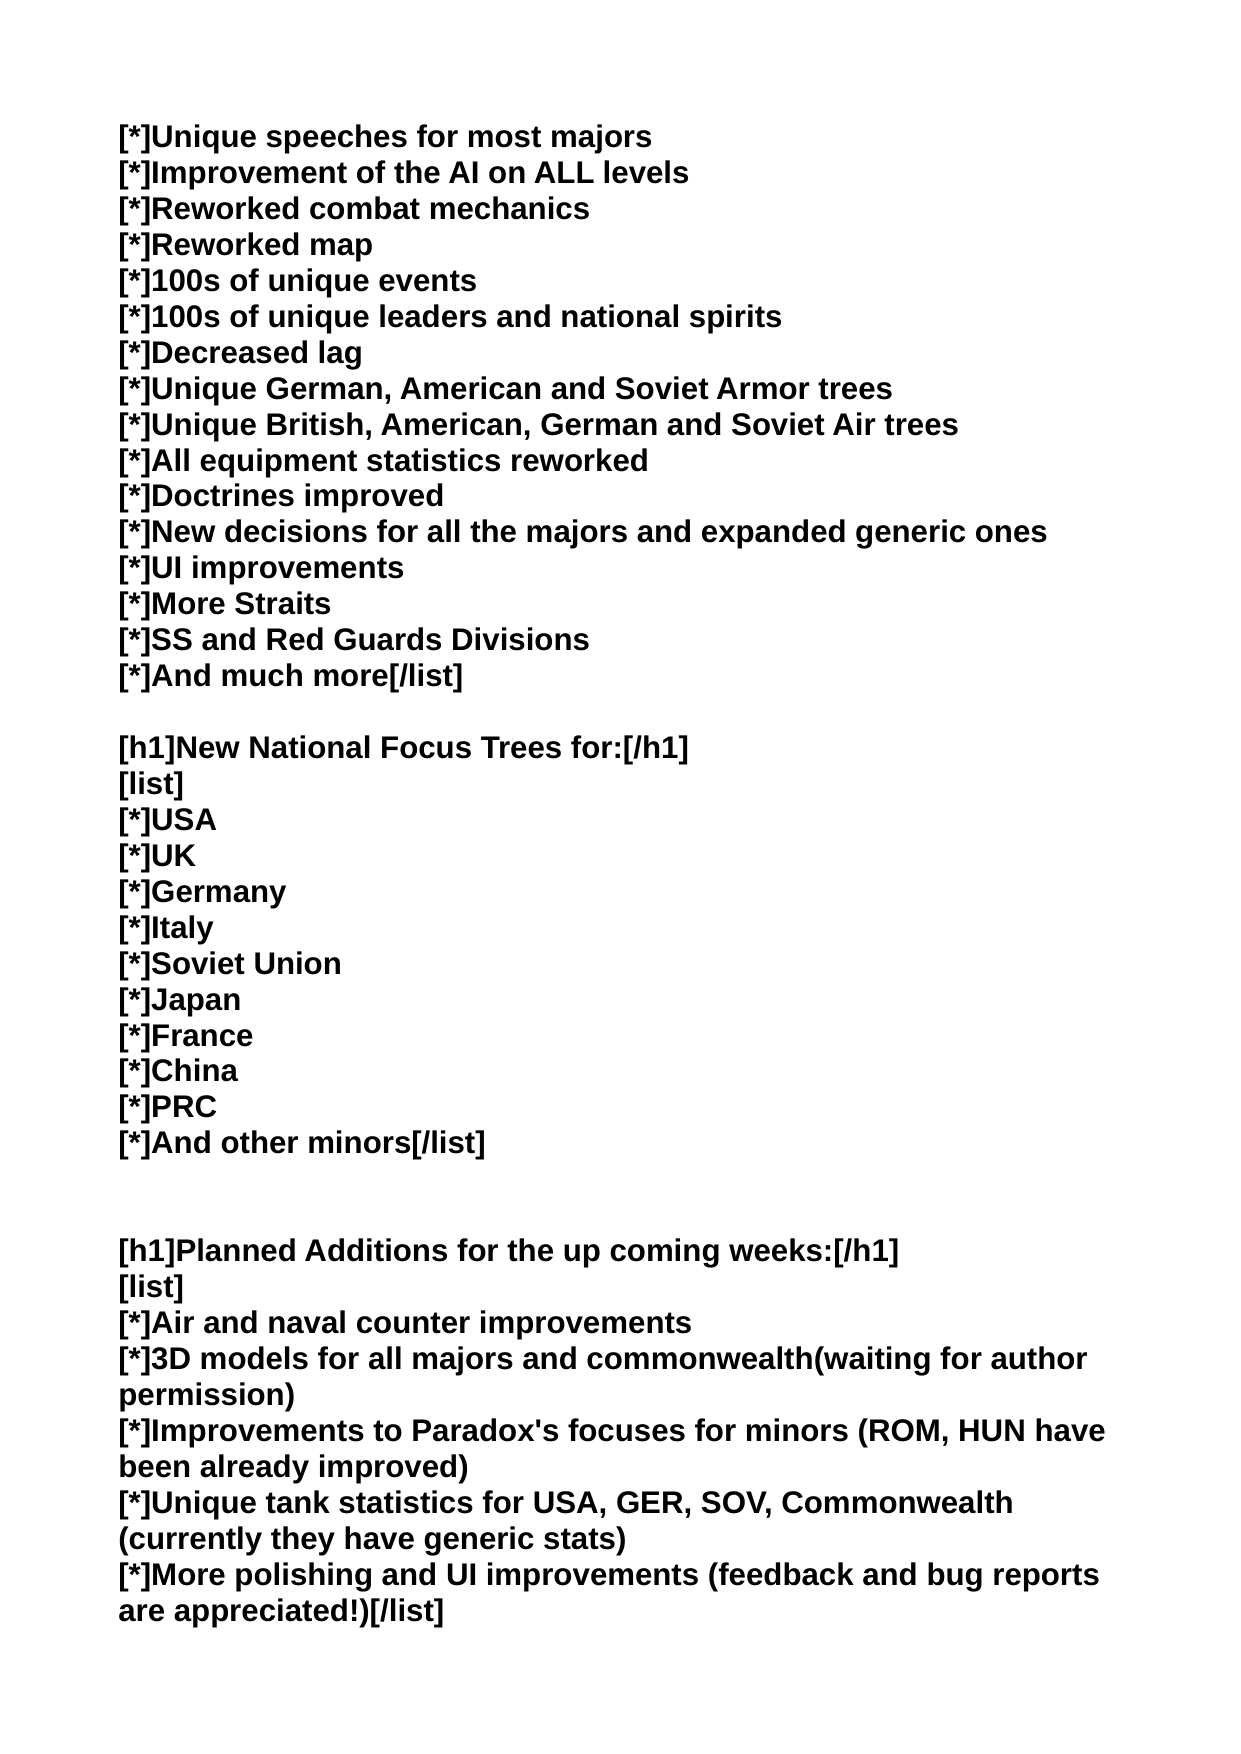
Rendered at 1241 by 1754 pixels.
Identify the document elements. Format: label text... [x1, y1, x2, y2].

text [*]Air and naval counter improvements [118, 1304, 1122, 1340]
text [*]More polishing and UI improvements (feedback and bug reports are appreciated!)[/list] [118, 1556, 1122, 1627]
text [*]100s of unique events [118, 262, 1122, 298]
text [*]USA [118, 801, 1122, 837]
text [*]Reworked combat mechanics [118, 190, 1122, 226]
text [*]Japan [118, 981, 1122, 1017]
text [*]100s of unique leaders and national spirits [118, 298, 1122, 334]
text [*]UI improvements [118, 549, 1122, 585]
text [*]All equipment statistics reworked [118, 442, 1122, 477]
text [*]Soviet Union [118, 945, 1122, 981]
text [*]Improvements to Paradox's focuses for minors (ROM, HUN have been already improved) [118, 1412, 1122, 1484]
text [h1]Planned Additions for the up coming weeks:[/h1] [118, 1232, 1122, 1268]
text [*]Decreased lag [118, 334, 1122, 370]
text [*]3D models for all majors and commonwealth(waiting for author permission) [118, 1340, 1122, 1412]
text [*]Reworked map [118, 226, 1122, 262]
text [h1]New National Focus Trees for:[/h1] [118, 729, 1122, 765]
text [*]Germany [118, 873, 1122, 909]
text [list] [118, 1268, 1122, 1304]
text [*]Unique tank statistics for USA, GER, SOV, Commonwealth (currently they have generic stats) [118, 1484, 1122, 1556]
text [*]Unique German, American and Soviet Armor trees [118, 370, 1122, 406]
text [*]SS and Red Guards Divisions [118, 621, 1122, 657]
text [*]PRC [118, 1088, 1122, 1124]
text [*]France [118, 1017, 1122, 1052]
text [*]UK [118, 837, 1122, 873]
text [*]And other minors[/list] [118, 1124, 1122, 1160]
text [*]Improvement of the AI on ALL levels [118, 154, 1122, 190]
text [*]And much more[/list] [118, 657, 1122, 693]
text [*]Unique speeches for most majors [118, 118, 1122, 154]
text [*]Unique British, American, German and Soviet Air trees [118, 406, 1122, 442]
text [*]Doctrines improved [118, 477, 1122, 513]
text [*]More Straits [118, 585, 1122, 621]
text [*]China [118, 1052, 1122, 1088]
text [*]Italy [118, 909, 1122, 945]
text [*]New decisions for all the majors and expanded generic ones [118, 513, 1122, 549]
text [list] [118, 765, 1122, 801]
